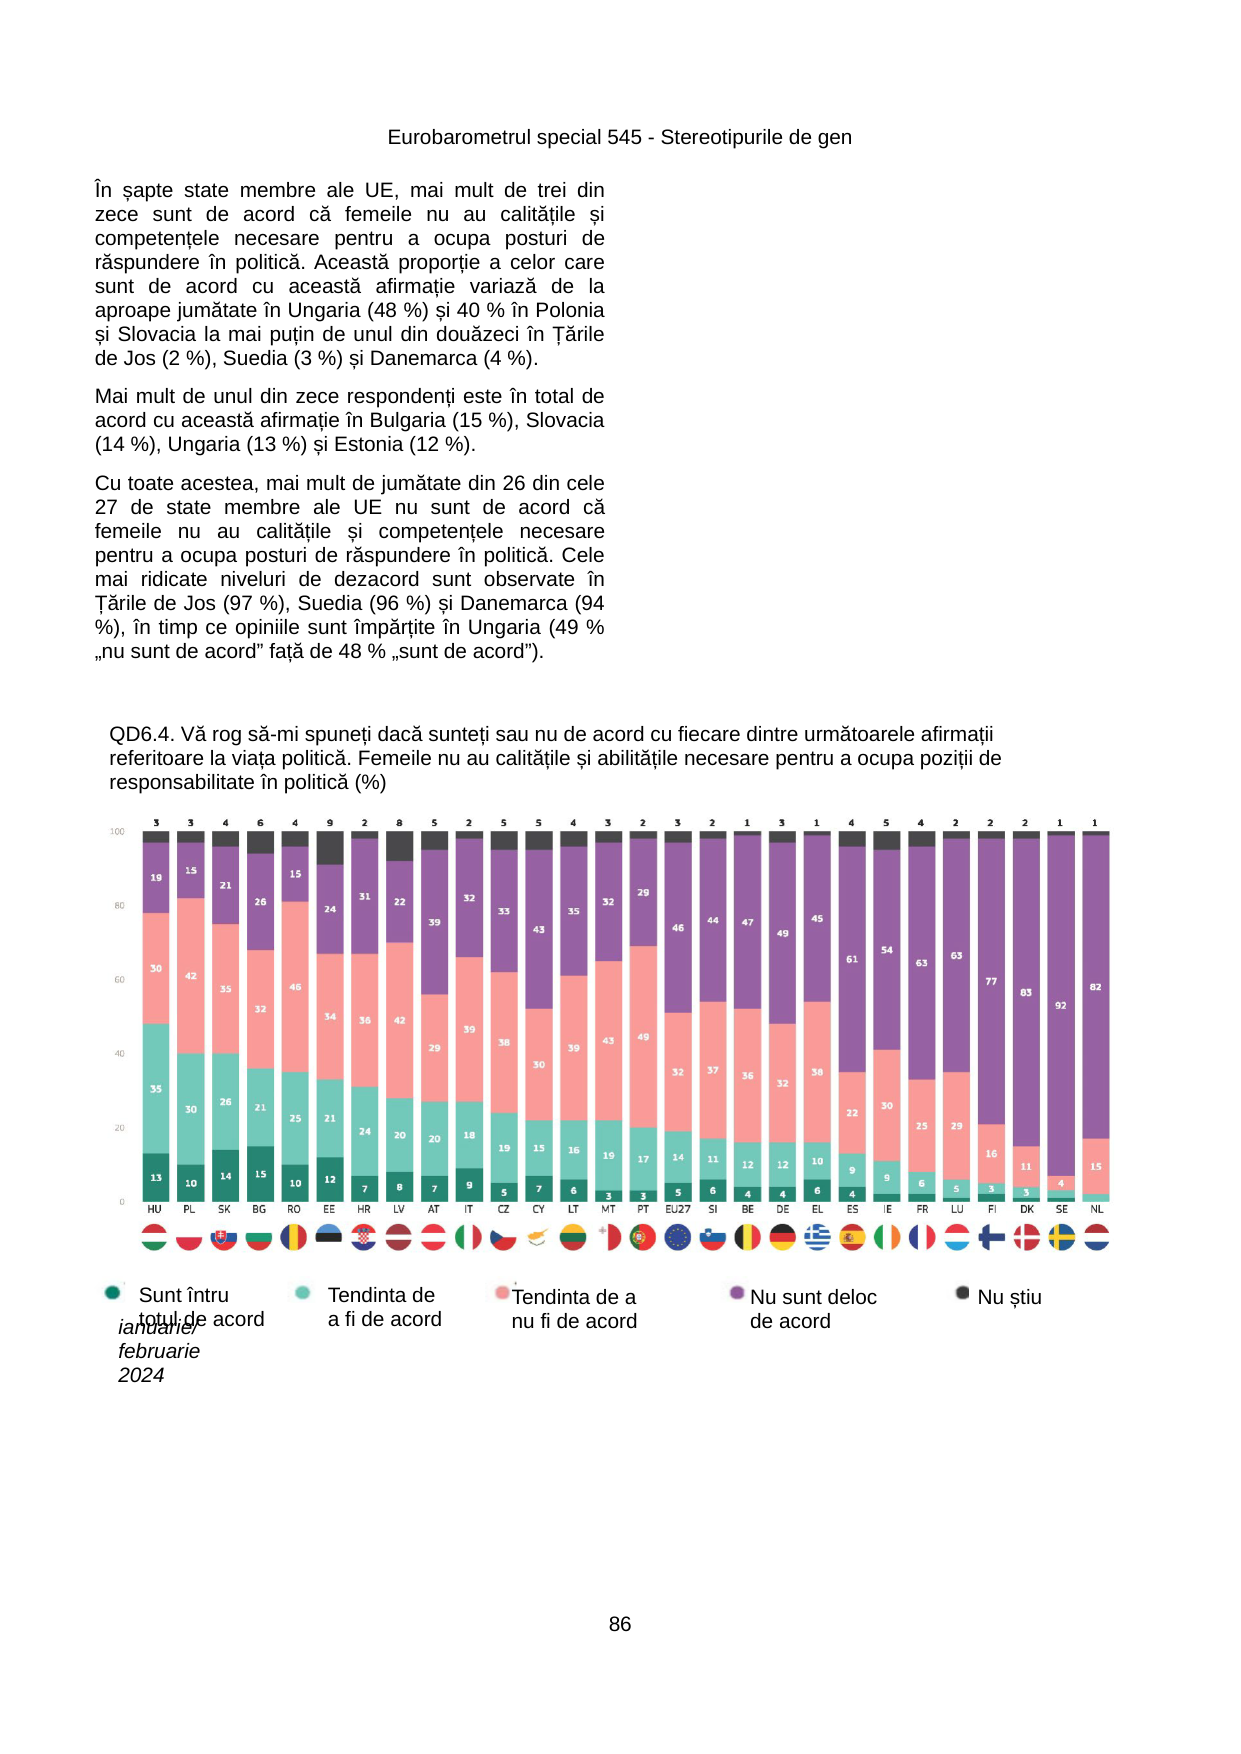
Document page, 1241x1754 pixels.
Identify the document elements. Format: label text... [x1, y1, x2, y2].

text Mai mult de unul din zece respondenți este în total de acord cu această afirmație în Bulgaria (15 %), Slovacia (14 %), Ungaria (13 %) și Estonia (12 %). [94, 384, 605, 456]
picture [807, 1294, 812, 1303]
text Cu toate acestea, mai mult de jumătate din 26 din cele 27 de state membre ale UE nu sunt de acord că femeile nu au calitățile și competențele necesare pentru a ocupa posturi de răspundere în politică. Cele mai ridicate niveluri de dezacord sunt observate în Țările de Jos (97 %), Suedia (96 %) și Danemarca (94 %), în timp ce opiniile sunt împărțite în Ungaria (49 % „nu sunt de acord” față de 48 % „sunt de acord”). [94, 471, 605, 662]
picture [564, 1294, 569, 1303]
picture [94, 1276, 969, 1303]
text În șapte state membre ale UE, mai mult de trei din zece sunt de acord că femeile nu au calitățile și competențele necesare pentru a ocupa posturi de răspundere în politică. Această proporție a celor care sunt de acord cu această afirmație variază de la aproape jumătate în Ungaria (48 %) și 40 % în Polonia și Slovacia la mai puțin de unul din douăzeci în Țările de Jos (2 %), Suedia (3 %) și Danemarca (4 %). [94, 178, 605, 370]
picture [536, 1294, 541, 1303]
picture [100, 815, 1115, 1254]
picture [753, 1292, 760, 1303]
picture [858, 1294, 864, 1303]
